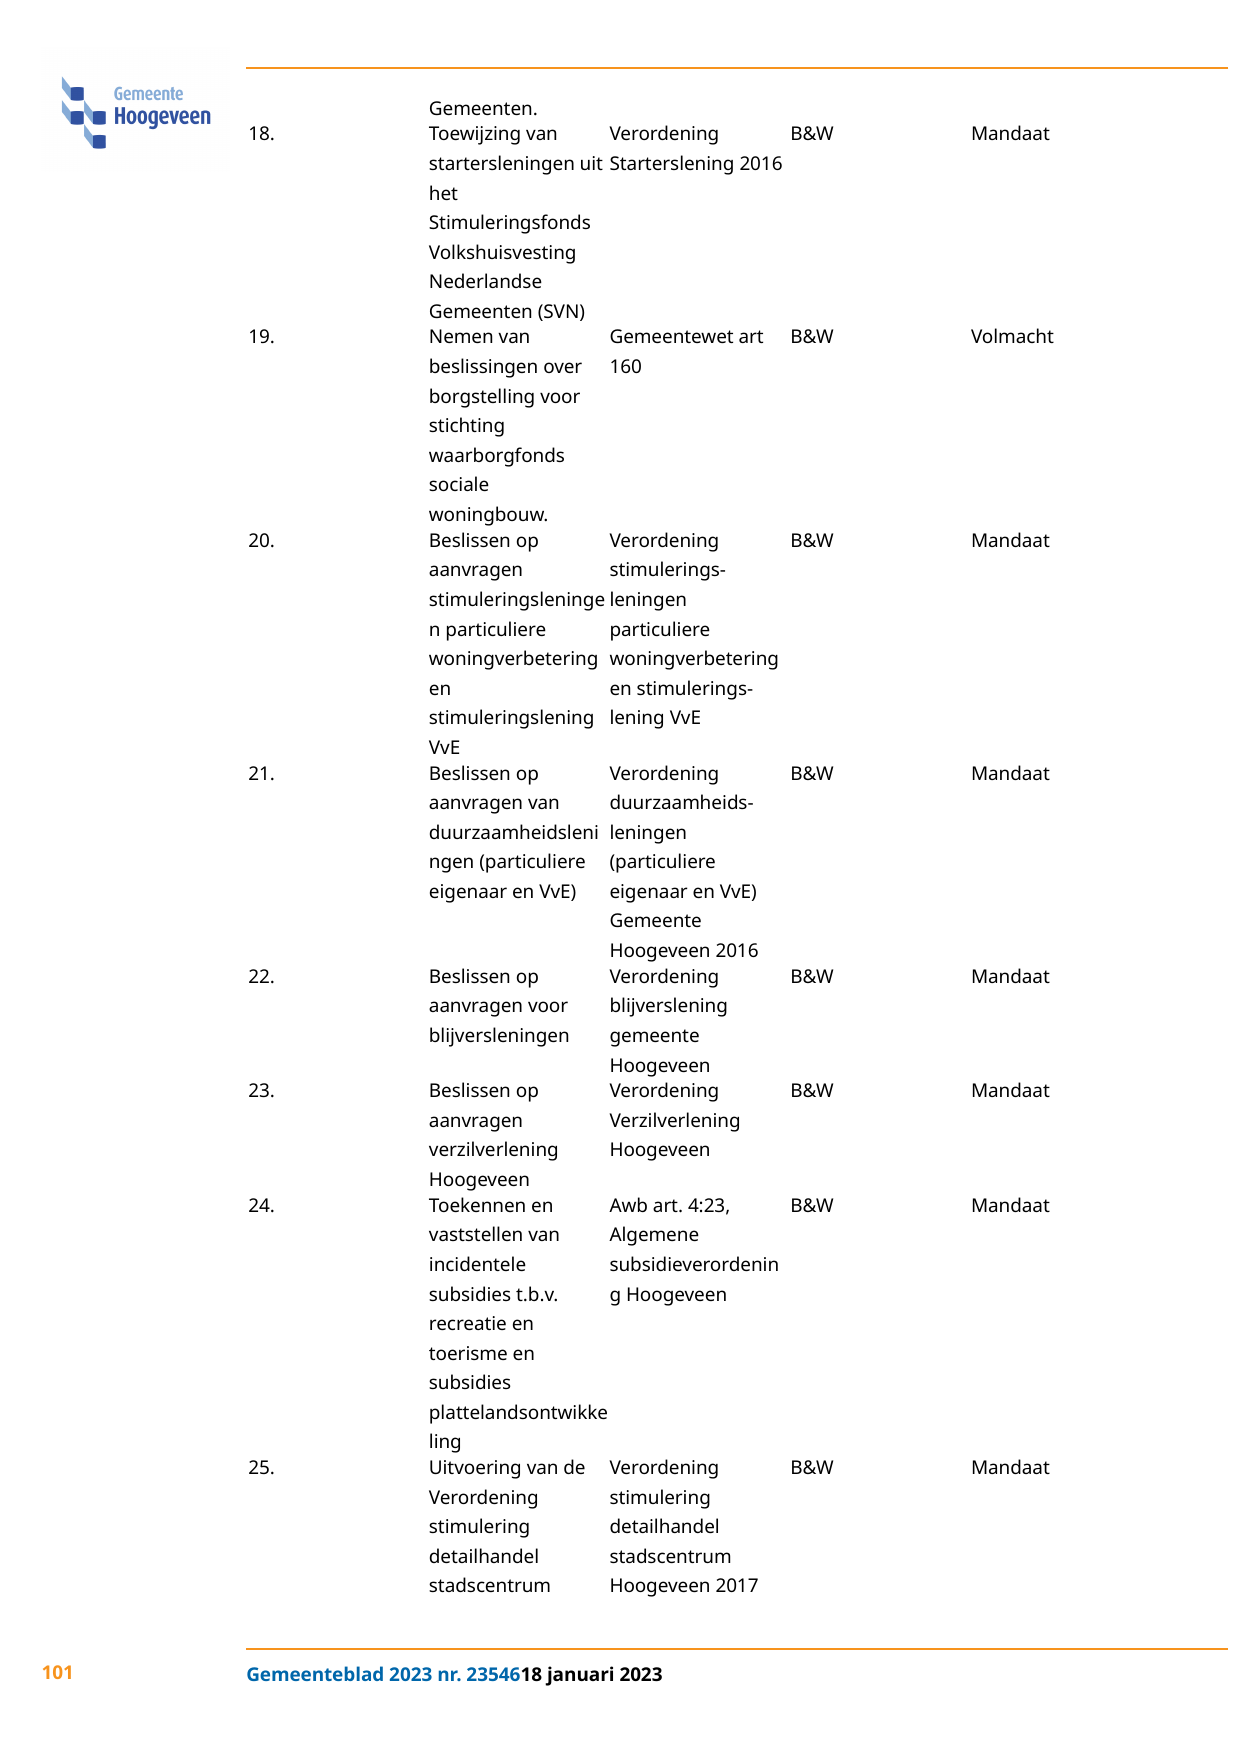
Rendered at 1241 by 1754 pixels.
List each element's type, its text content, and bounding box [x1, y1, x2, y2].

table_cell Mandaat [971, 963, 1152, 1077]
table_cell Beslissen op aanvragen verzilverlening Hoogeveen [429, 1078, 609, 1192]
table_cell B&W [790, 527, 971, 760]
table_cell Verordening Starterslening 2016 [609, 121, 790, 324]
table_cell [248, 527, 429, 760]
table_cell Gemeenten. [429, 95, 609, 121]
table_cell Awb art. 4:23, Algemene subsidieverordening Hoogeveen [609, 1192, 790, 1454]
table_cell B&W [790, 1192, 971, 1454]
picture [41, 47, 231, 172]
table_cell Mandaat [971, 527, 1152, 760]
table_cell [248, 963, 429, 1077]
table_cell [248, 1192, 429, 1454]
table_cell Verordening Verzilverlening Hoogeveen [609, 1078, 790, 1192]
table_cell [971, 95, 1152, 121]
table_cell Mandaat [971, 1078, 1152, 1192]
table_cell [248, 1078, 429, 1192]
table_cell [790, 95, 971, 121]
table_cell B&W [790, 121, 971, 324]
table_cell Mandaat [971, 1454, 1152, 1598]
table_cell [248, 1454, 429, 1598]
table_cell Volmacht [971, 324, 1152, 527]
table_cell [248, 95, 429, 121]
table_cell Toekennen en vaststellen van incidentele subsidies t.b.v. recreatie en toerisme en subsidies plattelandsontwikkeling [429, 1192, 609, 1454]
table_cell B&W [790, 1078, 971, 1192]
table_cell [248, 324, 429, 527]
table_cell [248, 121, 429, 324]
table_cell Gemeentewet art 160 [609, 324, 790, 527]
table_cell Verordening duurzaamheids-leningen (particuliere eigenaar en VvE) Gemeente Hoogeveen 2016 [609, 760, 790, 963]
table_cell Beslissen op aanvragen van duurzaamheidsleningen (particuliere eigenaar en VvE) [429, 760, 609, 963]
table_cell [248, 760, 429, 963]
table_cell Mandaat [971, 121, 1152, 324]
table_cell Nemen van beslissingen over borgstelling voor stichting waarborgfonds sociale woningbouw. [429, 324, 609, 527]
table_cell [609, 95, 790, 121]
table_cell Verordening stimulering detailhandel stadscentrum Hoogeveen 2017 [609, 1454, 790, 1598]
table_cell Verordening stimulerings-leningen particuliere woningverbetering en stimulerings-lening VvE [609, 527, 790, 760]
table_cell Beslissen op aanvragen voor blijversleningen [429, 963, 609, 1077]
table_cell B&W [790, 324, 971, 527]
table_cell B&W [790, 963, 971, 1077]
table_cell Beslissen op aanvragen stimuleringsleningen particuliere woningverbetering en stimuleringslening VvE [429, 527, 609, 760]
table_cell Toewijzing van startersleningen uit het Stimuleringsfonds Volkshuisvesting Nederlandse Gemeenten (SVN) [429, 121, 609, 324]
table_cell B&W [790, 1454, 971, 1598]
table_cell Mandaat [971, 1192, 1152, 1454]
table_cell Mandaat [971, 760, 1152, 963]
table_cell Verordening blijverslening gemeente Hoogeveen [609, 963, 790, 1077]
table_cell Uitvoering van de Verordening stimulering detailhandel stadscentrum [429, 1454, 609, 1598]
table_cell B&W [790, 760, 971, 963]
